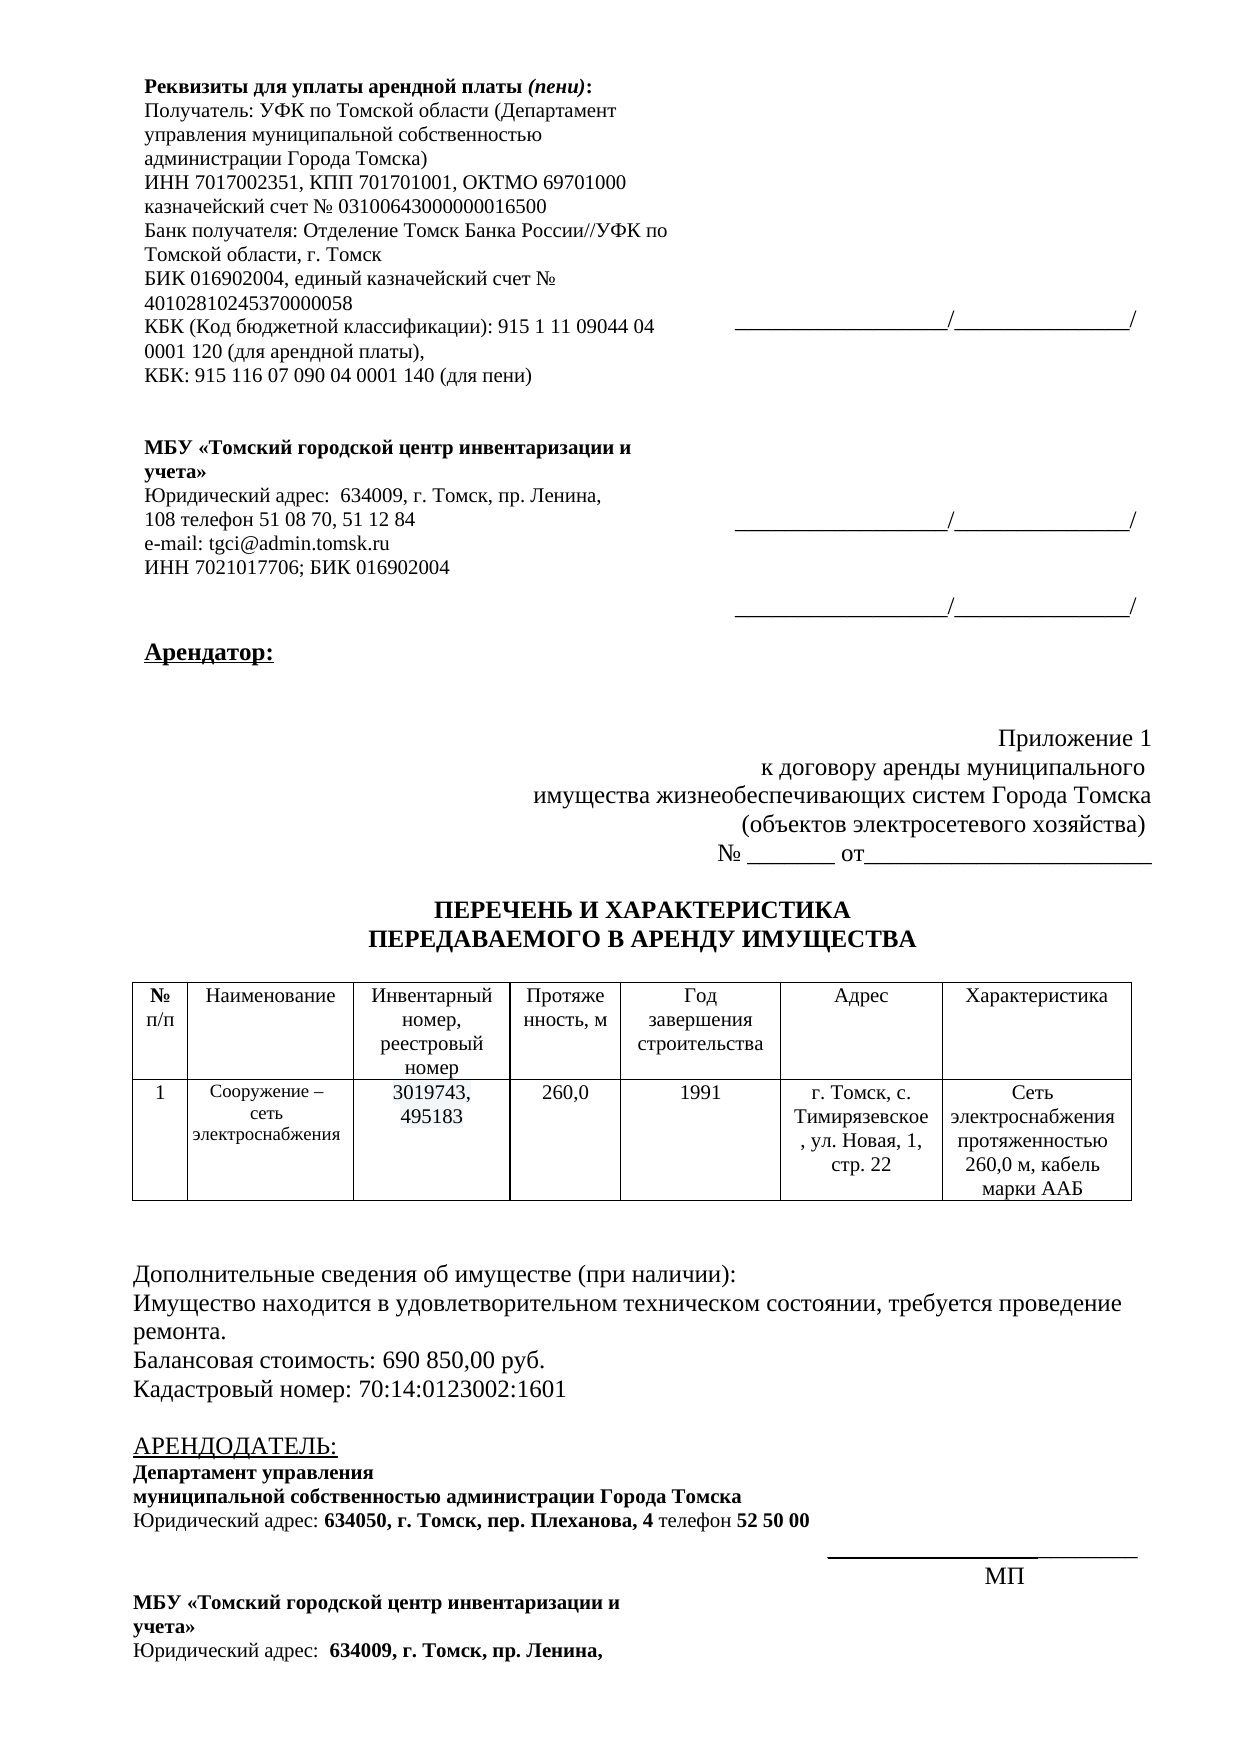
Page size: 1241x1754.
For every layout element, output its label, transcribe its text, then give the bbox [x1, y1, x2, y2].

text Имущество находится в удовлетворительном техническом состоянии, требуется проведение ремонта. [133, 1288, 1152, 1345]
text АРЕНДОДАТЕЛЬ: [133, 1431, 1152, 1460]
text к договору аренды муниципального [133, 752, 1152, 780]
table_cell 3019743, 495183 [354, 1080, 509, 1200]
text ПЕРЕЧЕНЬ И ХАРАКТЕРИСТИКА [133, 895, 1152, 924]
text _________________________ [133, 1532, 1152, 1561]
text имущества жизнеобеспечивающих систем Города Томска [133, 780, 1152, 809]
text № _______ от_______________________ [133, 838, 1152, 867]
text Кадастровый номер: 70:14:0123002:1601 [133, 1374, 1152, 1403]
table_header Реквизиты для уплаты арендной платы (пени): Получатель: УФК по Томской области (Департамент управления муниципальной собственностью администрации Города Томска) ИНН 7017002351, КПП 701701001, ОКТМО 69701000 казначейский счет № 03100643000000016500 Банк получателя: Отделение Томск Банка России//УФК по Томской области, г. Томск БИК 016902004, единый казначейский счет № 40102810245370000058 КБК (Код бюджетной классификации): 915 1 11 09044 04 0001 120 (для арендной платы), КБК: 915 116 07 090 04 0001 140 (для пени) МБУ «Томский городской центр инвентаризации и учета» Юридический адрес: 634009, г. Томск, пр. Ленина, 108 телефон 51 08 70, 51 12 84 e-mail: tgci@admin.tomsk.ru ИНН 7021017706; БИК 016902004 Арендатор: [133, 74, 694, 665]
table_header Адрес [781, 983, 942, 1079]
text Департамент управления [133, 1460, 1152, 1484]
text Юридический адрес: 634050, г. Томск, пер. Плеханова, 4 телефон 52 50 00 [133, 1508, 1152, 1532]
table_cell г. Томск, с. Тимирязевское, ул. Новая, 1, стр. 22 [781, 1080, 942, 1200]
text Приложение 1 [133, 723, 1152, 752]
text (объектов электросетевого хозяйства) [133, 809, 1152, 838]
table_header Характеристика [943, 983, 1131, 1079]
table_cell Сеть электроснабжения протяженностью 260,0 м, кабель марки ААБ [943, 1080, 1131, 1200]
text МБУ «Томский городской центр инвентаризации и [133, 1590, 1152, 1614]
table_header Протяженность, м [511, 983, 620, 1079]
text учета» [133, 1614, 1152, 1638]
text Юридический адрес: 634009, г. Томск, пр. Ленина, [133, 1638, 1152, 1662]
table_cell 260,0 [511, 1080, 620, 1200]
table_cell Сооружение – сеть электроснабжения [188, 1080, 353, 1200]
table_header [694, 74, 724, 665]
text муниципальной собственностью администрации Города Томска [133, 1484, 1152, 1508]
text Балансовая стоимость: 690 850,00 руб. [133, 1345, 1152, 1374]
text МП [133, 1561, 1152, 1590]
text ПЕРЕДАВАЕМОГО В АРЕНДУ ИМУЩЕСТВА [133, 924, 1152, 953]
table_header _________________/______________/ _________________/______________/ _________________/______________/ [724, 74, 1167, 665]
text Дополнительные сведения об имуществе (при наличии): [133, 1259, 1152, 1288]
table_header Инвентарный номер, реестровый номер [354, 983, 509, 1079]
table_header Год завершения строительства [621, 983, 780, 1079]
table_cell 1 [133, 1080, 187, 1200]
table_header № п/п [133, 983, 187, 1079]
table_header Наименование [188, 983, 353, 1079]
table_cell 1991 [621, 1080, 780, 1200]
